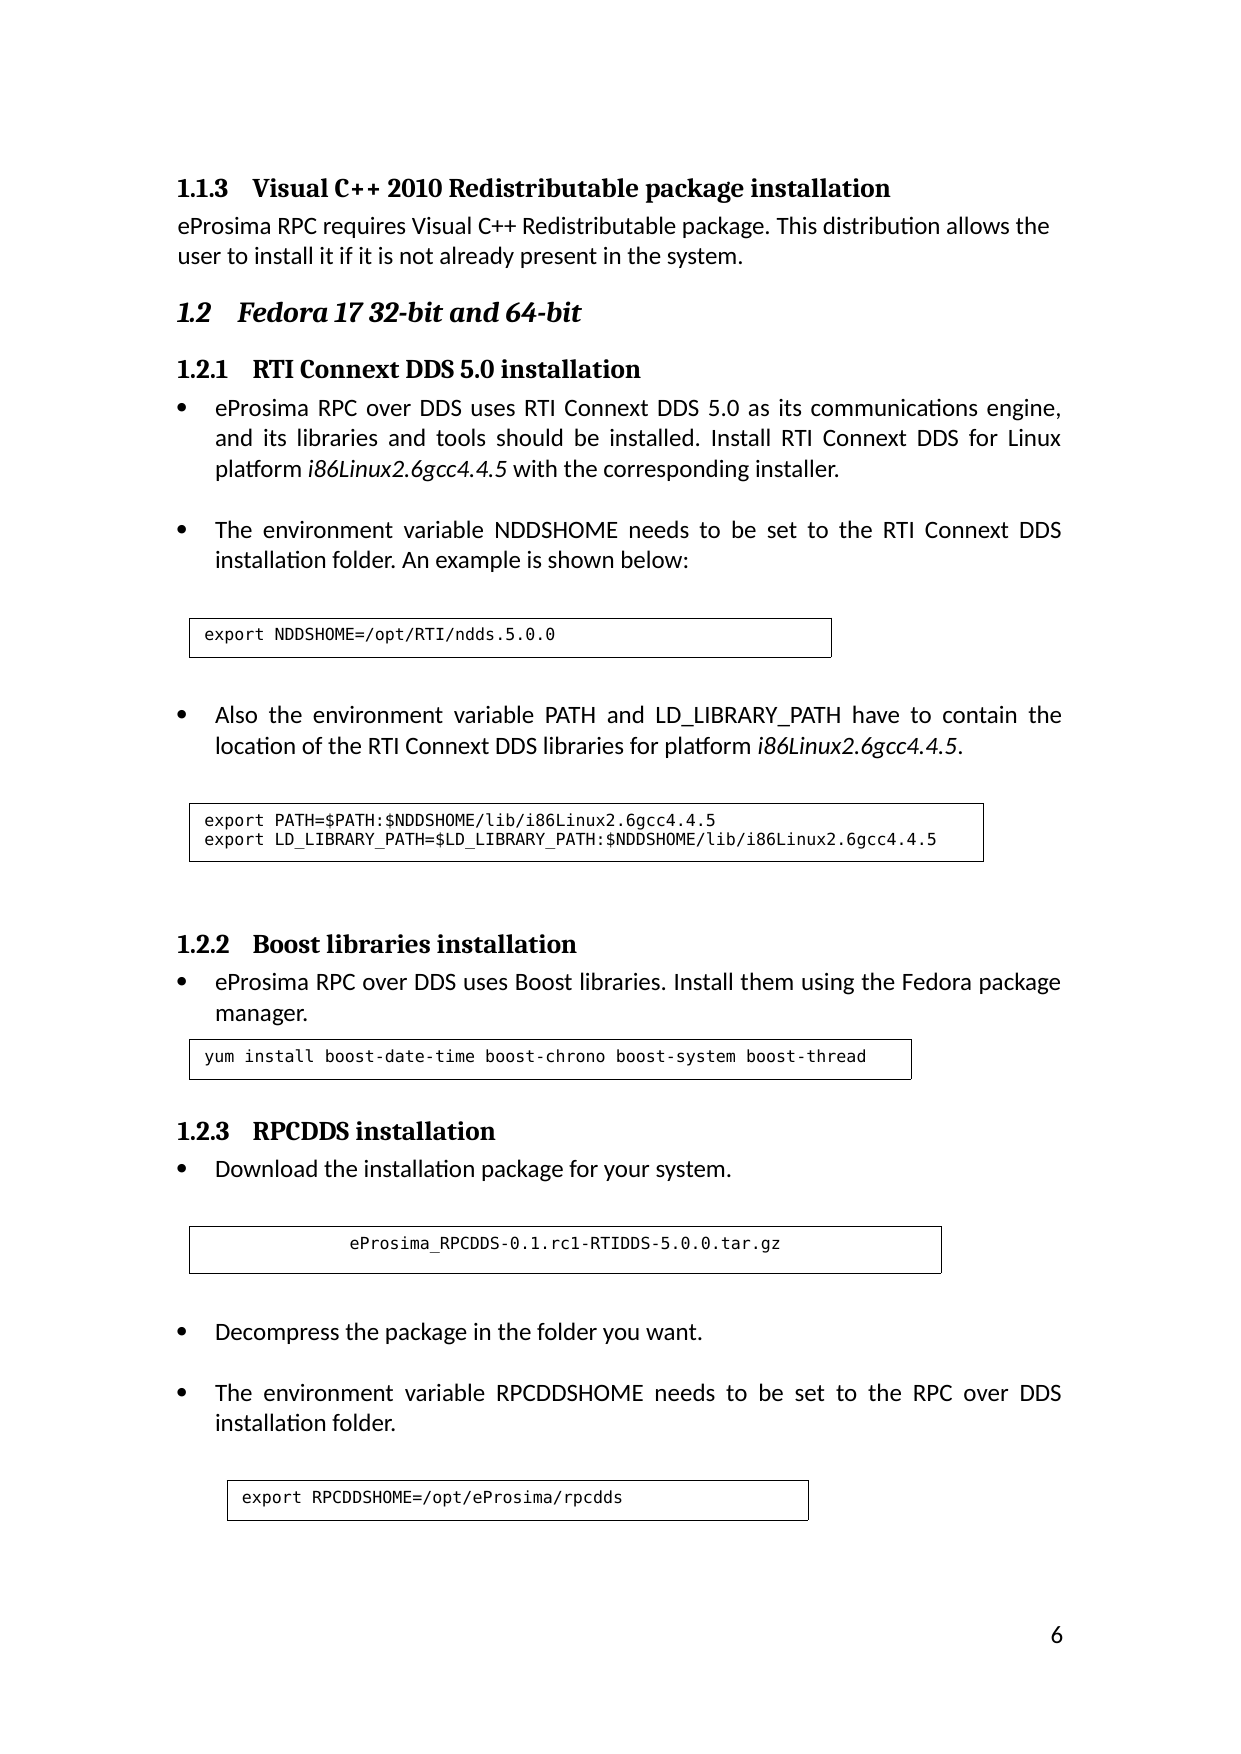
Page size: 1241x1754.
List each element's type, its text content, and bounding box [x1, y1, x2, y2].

list The environment variable NDDSHOME needs to be set to the RTI Connext DDS installation folder. An example is shown below: [177, 514, 1063, 575]
list The environment variable RPCDDSHOME needs to be set to the RPC over DDS installation folder. [177, 1377, 1063, 1438]
text yum install boost-date-time boost-chrono boost-system boost-thread [204, 1047, 896, 1066]
list Decompress the package in the folder you want. [177, 1316, 1063, 1346]
subtitle RTI Connext DDS 5.0 installation [177, 354, 1063, 386]
list Download the installation package for your system. [177, 1153, 1063, 1184]
list eProsima RPC over DDS uses Boost libraries. Install them using the Fedora package manager. [177, 966, 1063, 1027]
list eProsima RPC over DDS uses RTI Connext DDS 5.0 as its communications engine, and its libraries and tools should be installed. Install RTI Connext DDS for Linux platform i86Linux2.6gcc4.4.5 with the corresponding installer. [177, 392, 1063, 483]
subtitle Boost libraries installation [177, 929, 1063, 960]
text export PATH=$PATH:$NDDSHOME/lib/i86Linux2.6gcc4.4.5 [204, 811, 968, 830]
text export NDDSHOME=/opt/RTI/ndds.5.0.0 [204, 625, 816, 644]
list Also the environment variable PATH and LD_LIBRARY_PATH have to contain the location of the RTI Connext DDS libraries for platform i86Linux2.6gcc4.4.5. [177, 700, 1063, 761]
subtitle Visual C++ 2010 Redistributable package installation [177, 173, 1063, 204]
text export RPCDDSHOME=/opt/eProsima/rpcdds [242, 1488, 793, 1507]
text eProsima_RPCDDS-0.1.rc1-RTIDDS-5.0.0.tar.gz [204, 1234, 926, 1253]
text eProsima RPC requires Visual C++ Redistributable package. This distribution allows the user to install it if it is not already present in the system. [177, 210, 1063, 271]
text export LD_LIBRARY_PATH=$LD_LIBRARY_PATH:$NDDSHOME/lib/i86Linux2.6gcc4.4.5 [204, 830, 968, 849]
subtitle Fedora 17 32-bit and 64-bit [177, 296, 1063, 329]
subtitle RPCDDS installation [177, 1116, 1063, 1147]
